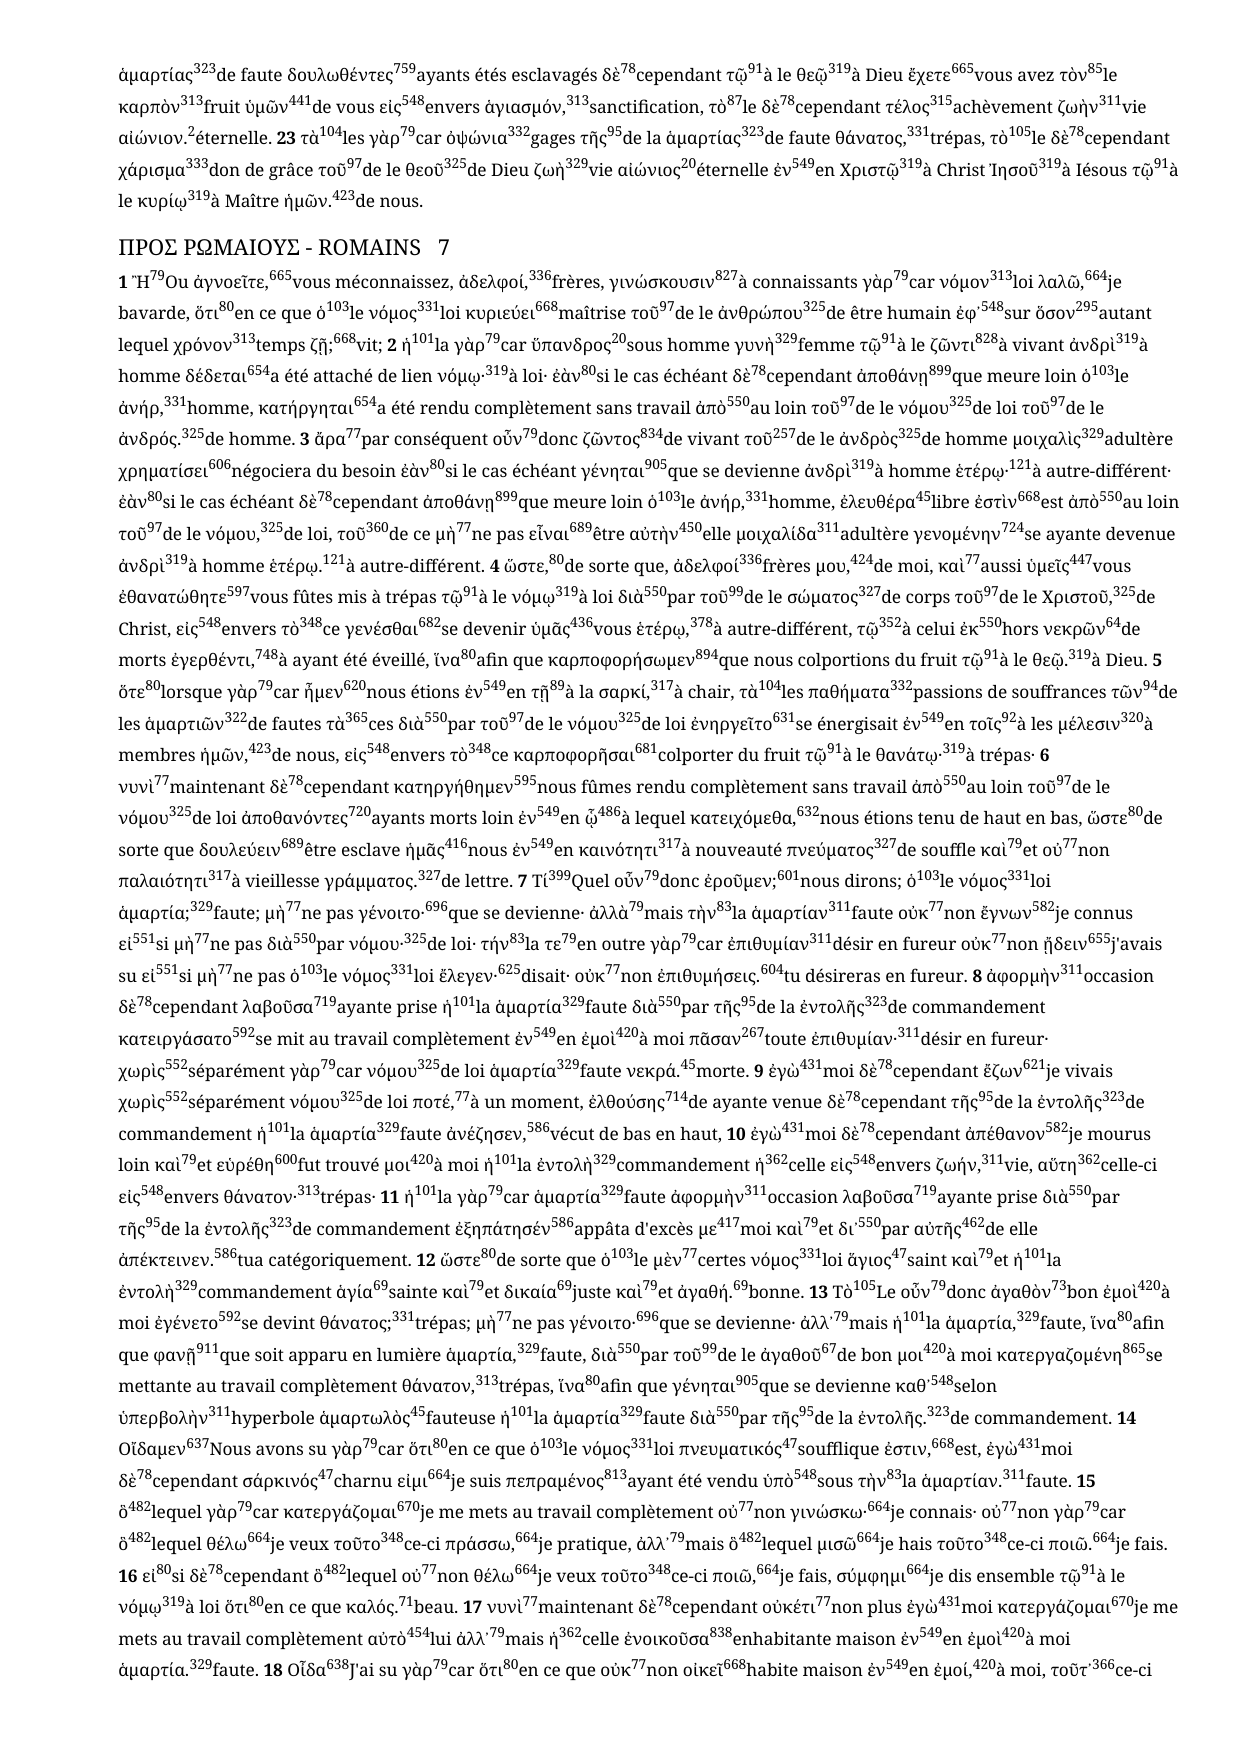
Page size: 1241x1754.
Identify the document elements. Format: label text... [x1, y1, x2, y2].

text 1 Ἢ79Ou ἀγνοεῖτε,665vous méconnaissez, ἀδελφοί,336frères, γινώσκουσιν827à connaissants γὰρ79car νόμον313loi λαλῶ,664je bavarde, ὅτι80en ce que ὁ103le νόμος331loi κυριεύει668maîtrise τοῦ97de le ἀνθρώπου325de être humain ἐφ᾽548sur ὅσον295autant lequel χρόνον313temps ζῇ;668vit; 2 ἡ101la γὰρ79car ὕπανδρος20sous homme γυνὴ329femme τῷ91à le ζῶντι828à vivant ἀνδρὶ319à homme δέδεται654a été attaché de lien νόμῳ·319à loi· ἐὰν80si le cas échéant δὲ78cependant ἀποθάνῃ899que meure loin ὁ103le ἀνήρ,331homme, κατήργηται654a été rendu complètement sans travail ἀπὸ550au loin τοῦ97de le νόμου325de loi τοῦ97de le ἀνδρός.325de homme. 3 ἄρα77par conséquent οὖν79donc ζῶντος834de vivant τοῦ257de le ἀνδρὸς325de homme μοιχαλὶς329adultère χρηματίσει606négociera du besoin ἐὰν80si le cas échéant γένηται905que se devienne ἀνδρὶ319à homme ἑτέρῳ·121à autre-différent· ἐὰν80si le cas échéant δὲ78cependant ἀποθάνῃ899que meure loin ὁ103le ἀνήρ,331homme, ἐλευθέρα45libre ἐστὶν668est ἀπὸ550au loin τοῦ97de le νόμου,325de loi, τοῦ360de ce μὴ77ne pas εἶναι689être αὐτὴν450elle μοιχαλίδα311adultère γενομένην724se ayante devenue ἀνδρὶ319à homme ἑτέρῳ.121à autre-différent. 4 ὥστε,80de sorte que, ἀδελφοί336frères μου,424de moi, καὶ77aussi ὑμεῖς447vous ἐθανατώθητε597vous fûtes mis à trépas τῷ91à le νόμῳ319à loi διὰ550par τοῦ99de le σώματος327de corps τοῦ97de le Χριστοῦ,325de Christ, εἰς548envers τὸ348ce γενέσθαι682se devenir ὑμᾶς436vous ἑτέρῳ,378à autre-différent, τῷ352à celui ἐκ550hors νεκρῶν64de morts ἐγερθέντι,748à ayant été éveillé, ἵνα80afin que καρποφορήσωμεν894que nous colportions du fruit τῷ91à le θεῷ.319à Dieu. 5 ὅτε80lorsque γὰρ79car ἦμεν620nous étions ἐν549en τῇ89à la σαρκί,317à chair, τὰ104les παθήματα332passions de souffrances τῶν94de les ἁμαρτιῶν322de fautes τὰ365ces διὰ550par τοῦ97de le νόμου325de loi ἐνηργεῖτο631se énergisait ἐν549en τοῖς92à les μέλεσιν320à membres ἡμῶν,423de nous, εἰς548envers τὸ348ce καρποφορῆσαι681colporter du fruit τῷ91à le θανάτῳ·319à trépas· 6 νυνὶ77maintenant δὲ78cependant κατηργήθημεν595nous fûmes rendu complètement sans travail ἀπὸ550au loin τοῦ97de le νόμου325de loi ἀποθανόντες720ayants morts loin ἐν549en ᾧ486à lequel κατειχόμεθα,632nous étions tenu de haut en bas, ὥστε80de sorte que δουλεύειν689être esclave ἡμᾶς416nous ἐν549en καινότητι317à nouveauté πνεύματος327de souffle καὶ79et οὐ77non παλαιότητι317à vieillesse γράμματος.327de lettre. 7 Τί399Quel οὖν79donc ἐροῦμεν;601nous dirons; ὁ103le νόμος331loi ἁμαρτία;329faute; μὴ77ne pas γένοιτο·696que se devienne· ἀλλὰ79mais τὴν83la ἁμαρτίαν311faute οὐκ77non ἔγνων582je connus εἰ551si μὴ77ne pas διὰ550par νόμου·325de loi· τήν83la τε79en outre γὰρ79car ἐπιθυμίαν311désir en fureur οὐκ77non ᾔδειν655j'avais su εἰ551si μὴ77ne pas ὁ103le νόμος331loi ἔλεγεν·625disait· οὐκ77non ἐπιθυμήσεις.604tu désireras en fureur. 8 ἀφορμὴν311occasion δὲ78cependant λαβοῦσα719ayante prise ἡ101la ἁμαρτία329faute διὰ550par τῆς95de la ἐντολῆς323de commandement κατειργάσατο592se mit au travail complètement ἐν549en ἐμοὶ420à moi πᾶσαν267toute ἐπιθυμίαν·311désir en fureur· χωρὶς552séparément γὰρ79car νόμου325de loi ἁμαρτία329faute νεκρά.45morte. 9 ἐγὼ431moi δὲ78cependant ἔζων621je vivais χωρὶς552séparément νόμου325de loi ποτέ,77à un moment, ἐλθούσης714de ayante venue δὲ78cependant τῆς95de la ἐντολῆς323de commandement ἡ101la ἁμαρτία329faute ἀνέζησεν,586vécut de bas en haut, 10 ἐγὼ431moi δὲ78cependant ἀπέθανον582je mourus loin καὶ79et εὑρέθη600fut trouvé μοι420à moi ἡ101la ἐντολὴ329commandement ἡ362celle εἰς548envers ζωήν,311vie, αὕτη362celle-ci εἰς548envers θάνατον·313trépas· 11 ἡ101la γὰρ79car ἁμαρτία329faute ἀφορμὴν311occasion λαβοῦσα719ayante prise διὰ550par τῆς95de la ἐντολῆς323de commandement ἐξηπάτησέν586appâta d'excès με417moi καὶ79et δι᾽550par αὐτῆς462de elle ἀπέκτεινεν.586tua catégoriquement. 12 ὥστε80de sorte que ὁ103le μὲν77certes νόμος331loi ἅγιος47saint καὶ79et ἡ101la ἐντολὴ329commandement ἁγία69sainte καὶ79et δικαία69juste καὶ79et ἀγαθή.69bonne. 13 Τὸ105Le οὖν79donc ἀγαθὸν73bon ἐμοὶ420à moi ἐγένετο592se devint θάνατος;331trépas; μὴ77ne pas γένοιτο·696que se devienne· ἀλλ᾽79mais ἡ101la ἁμαρτία,329faute, ἵνα80afin que φανῇ911que soit apparu en lumière ἁμαρτία,329faute, διὰ550par τοῦ99de le ἀγαθοῦ67de bon μοι420à moi κατεργαζομένη865se mettante au travail complètement θάνατον,313trépas, ἵνα80afin que γένηται905que se devienne καθ᾽548selon ὑπερβολὴν311hyperbole ἁμαρτωλὸς45fauteuse ἡ101la ἁμαρτία329faute διὰ550par τῆς95de la ἐντολῆς.323de commandement. 14 Οἴδαμεν637Nous avons su γὰρ79car ὅτι80en ce que ὁ103le νόμος331loi πνευματικός47soufflique ἐστιν,668est, ἐγὼ431moi δὲ78cependant σάρκινός47charnu εἰμι664je suis πεπραμένος813ayant été vendu ὑπὸ548sous τὴν83la ἁμαρτίαν.311faute. 15 ὃ482lequel γὰρ79car κατεργάζομαι670je me mets au travail complètement οὐ77non γινώσκω·664je connais· οὐ77non γὰρ79car ὃ482lequel θέλω664je veux τοῦτο348ce-ci πράσσω,664je pratique, ἀλλ᾽79mais ὃ482lequel μισῶ664je hais τοῦτο348ce-ci ποιῶ.664je fais. 16 εἰ80si δὲ78cependant ὃ482lequel οὐ77non θέλω664je veux τοῦτο348ce-ci ποιῶ,664je fais, σύμφημι664je dis ensemble τῷ91à le νόμῳ319à loi ὅτι80en ce que καλός.71beau. 17 νυνὶ77maintenant δὲ78cependant οὐκέτι77non plus ἐγὼ431moi κατεργάζομαι670je me mets au travail complètement αὐτὸ454lui ἀλλ᾽79mais ἡ362celle ἐνοικοῦσα838enhabitante maison ἐν549en ἐμοὶ420à moi ἁμαρτία.329faute. 18 Οἶδα638J'ai su γὰρ79car ὅτι80en ce que οὐκ77non οἰκεῖ668habite maison ἐν549en ἐμοί,420à moi, τοῦτ᾽366ce-ci ἔστιν668est ἐν549en τῇ89à la σαρκί317à chair μου,424de moi, ἀγαθόν·73bon· τὸ366ce γὰρ79car θέλειν689vouloir παράκειταί674se couche à côté μοι,420à moi, τὸ366ce δὲ78cependant κατεργάζεσθαι690se mettre au travail complètement τὸ87le καλὸν55beau οὔ·77non· 19 οὐ77non γὰρ79car ὃ482lequel θέλω664je veux ποιῶ664je fais ἀγαθόν,55bon, ἀλλ᾽79mais ὃ482lequel οὐ77non θέλω664je veux κακὸν55malicieux τοῦτο140ce-ci πράσσω.664je pratique. 20 εἰ80si δὲ78cependant ὃ482lequel οὐ77non θέλω664je veux [ἐγὼ]431[moi] τοῦτο348ce-ci ποιῶ,664je fais, οὐκέτι77non plus ἐγὼ431moi κατεργάζομαι670je me mets au travail complètement αὐτὸ454lui ἀλλ᾽79mais ἡ101la οἰκοῦσα838habitante maison ἐν549en ἐμοὶ420à moi ἁμαρτία.329faute. 21 εὑρίσκω664je trouve ἄρα77par conséquent τὸν85le νόμον,313loi, τῷ352à celui θέλοντι828à voulant ἐμοὶ420à moi ποιεῖν689faire τὸ87le καλόν,55beau, ὅτι80en ce que ἐμοὶ420à moi τὸ105le κακὸν73malicieux παράκειται·674se couche à côté· 22 συνήδομαι670je me prends plaisir avec γὰρ79car τῷ91à le νόμῳ319à loi τοῦ97de le θεοῦ325de Dieu κατὰ548selon τὸν85le ἔσω77dedans ἄνθρωπον,313être humain, 23 βλέπω664je regarde δὲ78cependant ἕτερον115autre-différent νόμον313loi ἐν549en τοῖς92à les μέλεσίν320à membres μου424de moi ἀντιστρατευόμενον849se luttant contre τῷ91à le νόμῳ319à loi τοῦ97de le νοός325de intellect μου424de moi καὶ79et αἰχμαλωτίζοντά822faisant captif με417moi ἐν549en τῷ91à le νόμῳ319à loi τῆς95de la ἁμαρτίας323de faute τῷ352à celui ὄντι828à étant ἐν549en τοῖς92à les μέλεσίν320à membres μου.424de moi. 24 Ταλαίπωρος71Misérable ἐγὼ431moi ἄνθρωπος·331être humain· τίς410quel με417moi ῥύσεται612se délivrera ἐκ550hors τοῦ99de le σώματος327de corps τοῦ97de le θανάτου325de trépas τούτου;150de celui-ci; 25 χάρις329grâce τῷ91à le θεῷ319à Dieu διὰ550par Ἰησοῦ325de Iésous Χριστοῦ325de Christ τοῦ97de le κυρίου325de Maître ἡμῶν.423de nous. Ἄρα77Par conséquent οὖν79donc αὐτὸς513moi-même ἐγὼ431moi τῷ91à le μὲν79certes νοῒ319à intellect δουλεύω664je suis esclave νόμῳ319à loi θεοῦ325de Dieu τῇ89à la δὲ78cependant σαρκὶ317à chair νόμῳ319à loi ἁμαρτίας.323de faute. [118, 266, 1181, 1682]
text ΠΡΟΣ ΡΩΜΑΙΟΥΣ - ROMAINS 7 [118, 231, 1181, 261]
text 1 Τί399Quel οὖν79donc ἐροῦμεν;601nous dirons; ἐπιμένωμεν916que nous restions sur τῇ89à la ἁμαρτίᾳ,317à faute, ἵνα80afin que ἡ101la χάρις329grâce πλεονάσῃ;899que fasse plus nombreux; 2 μὴ77ne pas γένοιτο.696que se devienne. οἵτινες497lesquels des quelconques ἀπεθάνομεν581nous mourûmes loin τῇ89à la ἁμαρτίᾳ,317à faute, πῶς77comment? ἔτι77encore ζήσομεν601nous vivrons ἐν549en αὐτῇ;456à elle; 3 ἢ79ou ἀγνοεῖτε665vous méconnaissez ὅτι,80en ce que, ὅσοι497autant lesquels ἐβαπτίσθημεν595nous fûmes baptisé εἰς548envers Χριστὸν313Christ Ἰησοῦν,313Iésous, εἰς548envers τὸν85le θάνατον313trépas αὐτοῦ464de lui ἐβαπτίσθημεν;595nous fûmes baptisé; 4 συνετάφημεν595nous fûmes enseveli avec οὖν79donc αὐτῷ458à lui διὰ550par τοῦ99de le βαπτίσματος327de baptême εἰς548envers τὸν85le θάνατον,313trépas, ἵνα80afin que ὥσπερ80comme certes ἠγέρθη600fut éveillé Χριστὸς331Christ ἐκ550hors νεκρῶν64de morts διὰ550par τῆς95de la δόξης323de gloire τοῦ97de le πατρός,325de père, οὕτως77ainsi καὶ77aussi ἡμεῖς430nous ἐν549en καινότητι317à nouveauté ζωῆς323de vie περιπατήσωμεν.894que nous piétinions autour. 5 εἰ80si γὰρ79car σύμφυτοι46poussés avec γεγόναμεν637nous avons devenus τῷ93à le ὁμοιώματι321à similitude τοῦ97de le θανάτου325de trépas αὐτοῦ,464de lui, ἀλλὰ79mais καὶ77aussi τῆς95de la ἀναστάσεως323de redressement ἐσόμεθα·607nous nous serons· 6 τοῦτο348ce-ci γινώσκοντες839connaissants ὅτι80en ce que ὁ103le παλαιὸς71vieil ἡμῶν423de nous ἄνθρωπος331être humain συνεσταυρώθη,600fut crucifié avec, ἵνα80afin que καταργηθῇ911que soit rendu complètement sans travail τὸ105le σῶμα333corps τῆς95de la ἁμαρτίας,323de faute, τοῦ360de ce μηκέτι77ne pas plus δουλεύειν689être esclave ἡμᾶς416nous τῇ89à la ἁμαρτίᾳ·317à faute· 7 ὁ364celui γὰρ79car ἀποθανὼν721ayant mort loin δεδικαίωται654a été justifié ἀπὸ550au loin τῆς95de la ἁμαρτίας.323de faute. 8 εἰ80si δὲ78cependant ἀπεθάνομεν581nous mourûmes loin σὺν549avec Χριστῷ,319à Christ, πιστεύομεν663nous croyons ὅτι80en ce que καὶ77aussi συζήσομεν601nous vivrons avec αὐτῷ,458à lui, 9 εἰδότες782ayants sus ὅτι80en ce que Χριστὸς331Christ ἐγερθεὶς760ayant été éveillé ἐκ550hors νεκρῶν64de morts οὐκέτι77non plus ἀποθνῄσκει,668meurt loin, θάνατος331trépas αὐτοῦ464de lui οὐκέτι77non plus κυριεύει.668maîtrise. 10 ὃ482lequel γὰρ79car ἀπέθανεν,586mourut loin, τῇ89à la ἁμαρτίᾳ317à faute ἀπέθανεν586mourut loin ἐφάπαξ·77sur une fois· ὃ482lequel δὲ78cependant ζῇ,668vit, ζῇ668vit τῷ91à le θεῷ.319à Dieu. 11 οὕτως77ainsi καὶ77aussi ὑμεῖς447vous λογίζεσθε573que vous vous calculez ἑαυτοὺς515vous-mêmes [εἶναι]689[être] νεκροὺς31morts μὲν79certes τῇ89à la ἁμαρτίᾳ317à faute ζῶντας821vivants δὲ78cependant τῷ91à le θεῷ319à Dieu ἐν549en Χριστῷ319à Christ Ἰησοῦ.319à Iésous. 12 Μὴ77Ne pas οὖν79donc βασιλευέτω572soit roi ἡ101la ἁμαρτία329faute ἐν549en τῷ93à le θνητῷ61à mortel ὑμῶν441de vous σώματι321à corps εἰς548envers τὸ348ce ὑπακούειν689écouter en soumission ταῖς88à les ἐπιθυμίαις316à désirs en fureurs αὐτοῦ,466de lui, 13 μηδὲ79ni cependant παριστάνετε569dressez à côté τὰ86les μέλη314membres ὑμῶν441de vous ὅπλα314armes ἀδικίας323de injustice τῇ89à la ἁμαρτίᾳ,317à faute, ἀλλὰ79mais παραστήσατε553dressez à côté ἑαυτοὺς515vous-mêmes τῷ91à le θεῷ319à Dieu ὡσεὶ80comme si ἐκ550hors νεκρῶν64de morts ζῶντας821vivants καὶ79et τὰ86les μέλη314membres ὑμῶν441de vous ὅπλα314armes δικαιοσύνης323de justice τῷ91à le θεῷ.319à Dieu. 14 ἁμαρτία329faute γὰρ79car ὑμῶν441de vous οὐ77non κυριεύσει·606maîtrisera· οὐ77non γάρ79car ἐστε665vous êtes ὑπὸ548sous νόμον313loi ἀλλ᾽79mais ὑπὸ548sous χάριν.311grâce. 15 Τί399Quel οὖν;79donc; ἁμαρτήσωμεν,894que nous fautions, ὅτι80en ce que οὐκ77non ἐσμὲν663nous sommes ὑπὸ548sous νόμον313loi ἀλλ᾽79mais ὑπὸ548sous χάριν;311grâce; μὴ77ne pas γένοιτο.696que se devienne. 16 οὐκ77non οἴδατε639vous avez su ὅτι80en ce que ᾧ486à lequel παριστάνετε665vous dressez à côté ἑαυτοὺς515vous-mêmes δούλους312mâles esclaves εἰς548envers ὑπακοήν,311écoute soumise, δοῦλοί330mâles esclaves ἐστε665vous êtes ᾧ486à lequel ὑπακούετε,665vous écoutez en soumission, ἤτοι79ou soit ἁμαρτίας323de faute εἰς548envers θάνατον313trépas ἢ79ou ὑπακοῆς323de écoute soumise εἰς548envers δικαιοσύνην;311justice; 17 χάρις329grâce δὲ78cependant τῷ91à le θεῷ319à Dieu ὅτι80en ce que ἦτε622vous étiez δοῦλοι330mâles esclaves τῆς95de la ἁμαρτίας323de faute ὑπηκούσατε583vous écoutâtes en soumission δὲ78cependant ἐκ550hors καρδίας323de coeur εἰς548envers ὃν480lequel παρεδόθητε597vous fûtes transmis τύπον313modèle frappé διδαχῆς,323de enseignement, 18 ἐλευθερωθέντες759ayants étés libérés δὲ78cependant ἀπὸ550au loin τῆς95de la ἁμαρτίας323de faute ἐδουλώθητε597vous fûtes esclavagé τῇ89à la δικαιοσύνῃ.317à justice. 19 Ἀνθρώπινον55Humain λέγω664je dis διὰ548par le fait de τὴν83la ἀσθένειαν311infirmité τῆς95de la σαρκὸς323de chair ὑμῶν.441de vous. ὥσπερ80comme certes γὰρ79car παρεστήσατε583vous dressâtes à côté τὰ86les μέλη314membres ὑμῶν441de vous δοῦλα54esclaves τῇ89à la ἀκαθαρσίᾳ317à impureté καὶ79et τῇ89à la ἀνομίᾳ317à illégalité εἰς548envers τὴν83la ἀνομίαν,311illégalité, οὕτως77ainsi νῦν77maintenant παραστήσατε553dressez à côté τὰ86les μέλη314membres ὑμῶν441de vous δοῦλα54esclaves τῇ89à la δικαιοσύνῃ317à justice εἰς548envers ἁγιασμόν.313sanctification. 20 ὅτε80lorsque γὰρ79car δοῦλοι330mâles esclaves ἦτε622vous étiez τῆς95de la ἁμαρτίας,323de faute, ἐλεύθεροι46libres ἦτε622vous étiez τῇ89à la δικαιοσύνῃ.317à justice. 21 τίνα162quel οὖν79donc καρπὸν313fruit εἴχετε622vous aviez τότε;77alors; ἐφ᾽549sur οἷς487à lesquels νῦν77maintenant ἐπαισχύνεσθε,671vous vous avez honte sur, τὸ105le γὰρ79car τέλος333achèvement ἐκείνων359de ces-là θάνατος.331trépas. 22 νυνὶ77maintenant δὲ78cependant ἐλευθερωθέντες759ayants étés libérés ἀπὸ550au loin τῆς95de la ἁμαρτίας323de faute δουλωθέντες759ayants étés esclavagés δὲ78cependant τῷ91à le θεῷ319à Dieu ἔχετε665vous avez τὸν85le καρπὸν313fruit ὑμῶν441de vous εἰς548envers ἁγιασμόν,313sanctification, τὸ87le δὲ78cependant τέλος315achèvement ζωὴν311vie αἰώνιον.2éternelle. 23 τὰ104les γὰρ79car ὀψώνια332gages τῆς95de la ἁμαρτίας323de faute θάνατος,331trépas, τὸ105le δὲ78cependant χάρισμα333don de grâce τοῦ97de le θεοῦ325de Dieu ζωὴ329vie αἰώνιος20éternelle ἐν549en Χριστῷ319à Christ Ἰησοῦ319à Iésous τῷ91à le κυρίῳ319à Maître ἡμῶν.423de nous. [118, 59, 1181, 213]
